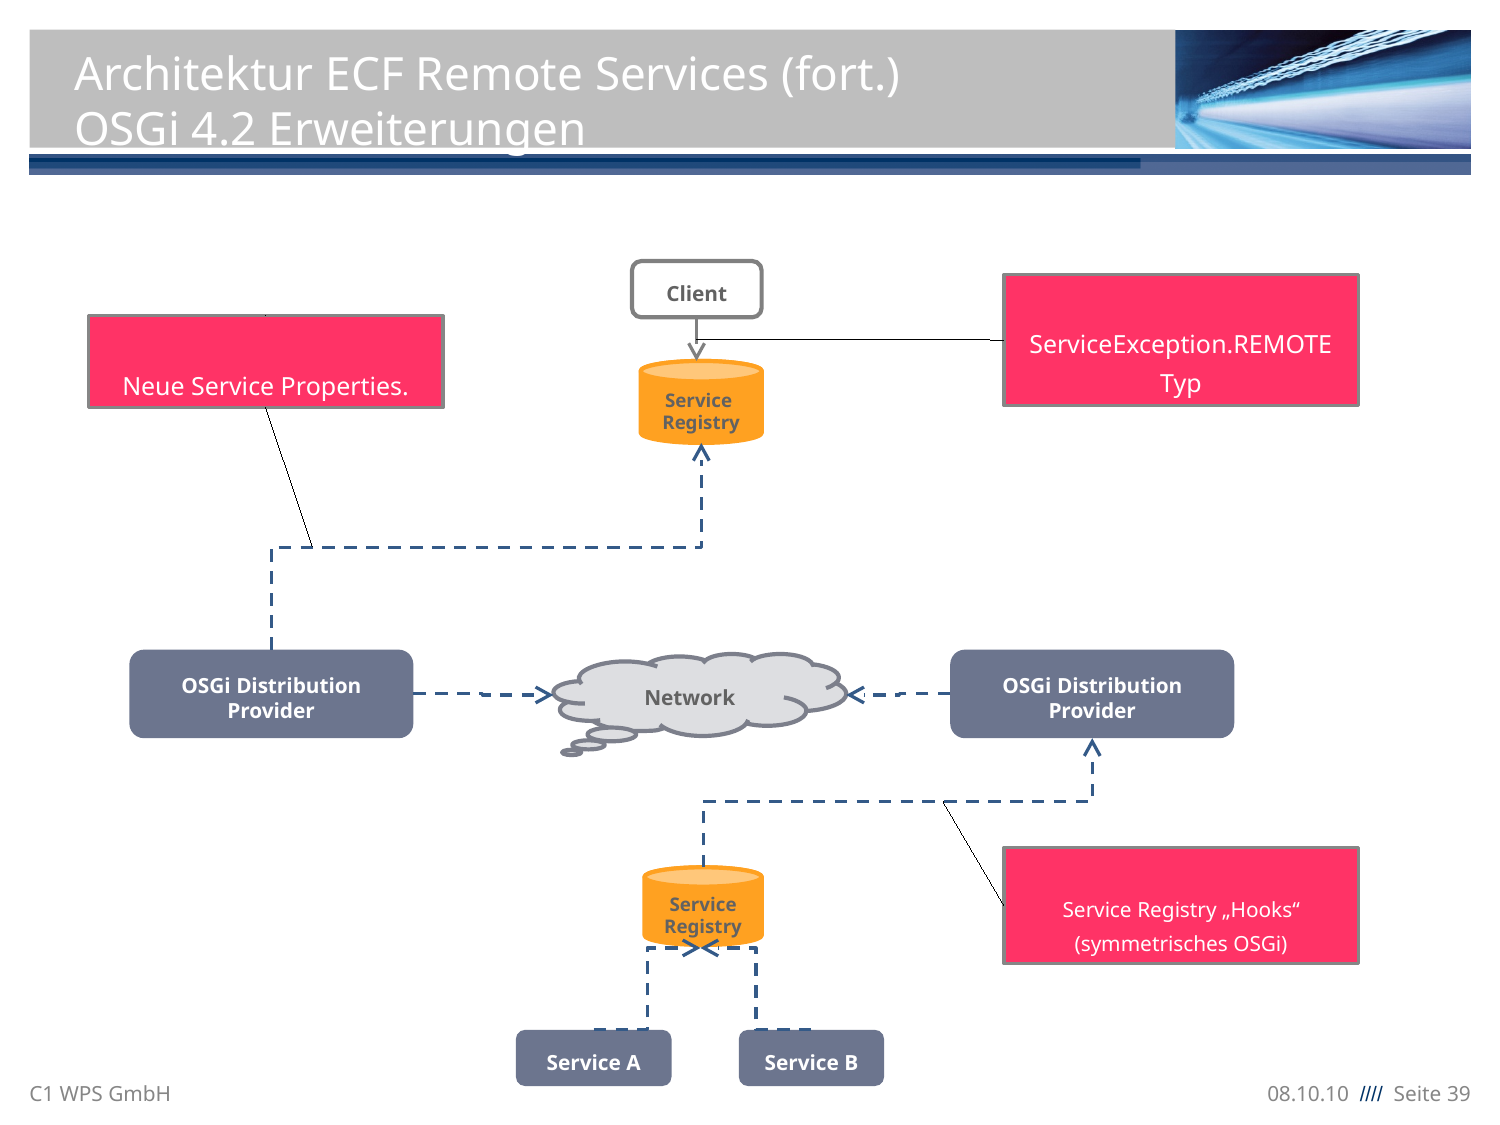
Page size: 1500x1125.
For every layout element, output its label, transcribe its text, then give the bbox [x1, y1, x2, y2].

picture [1175, 30, 1471, 149]
text_box OSGi Distribution Provider [129, 649, 414, 739]
text_box Service Registry „Hooks“ (symmetrisches OSGi) [1003, 847, 1358, 964]
text_box Service B [738, 1029, 885, 1087]
text_box Service A [515, 1029, 672, 1087]
text_box Service Registry [640, 372, 762, 443]
text_box Network [562, 749, 582, 756]
text_box Network [553, 653, 847, 750]
title Architektur ECF Remote Services (fort.) OSGi 4.2 Erweiterungen [29, 29, 1176, 148]
text_box OSGi Distribution Provider [950, 649, 1235, 739]
text_box Service Registry [644, 878, 762, 945]
text_box Client [631, 261, 762, 318]
text_box Neue Service Properties. [88, 315, 443, 408]
picture [29, 154, 1471, 175]
text_box ServiceException.REMOTE Typ [1003, 274, 1358, 406]
